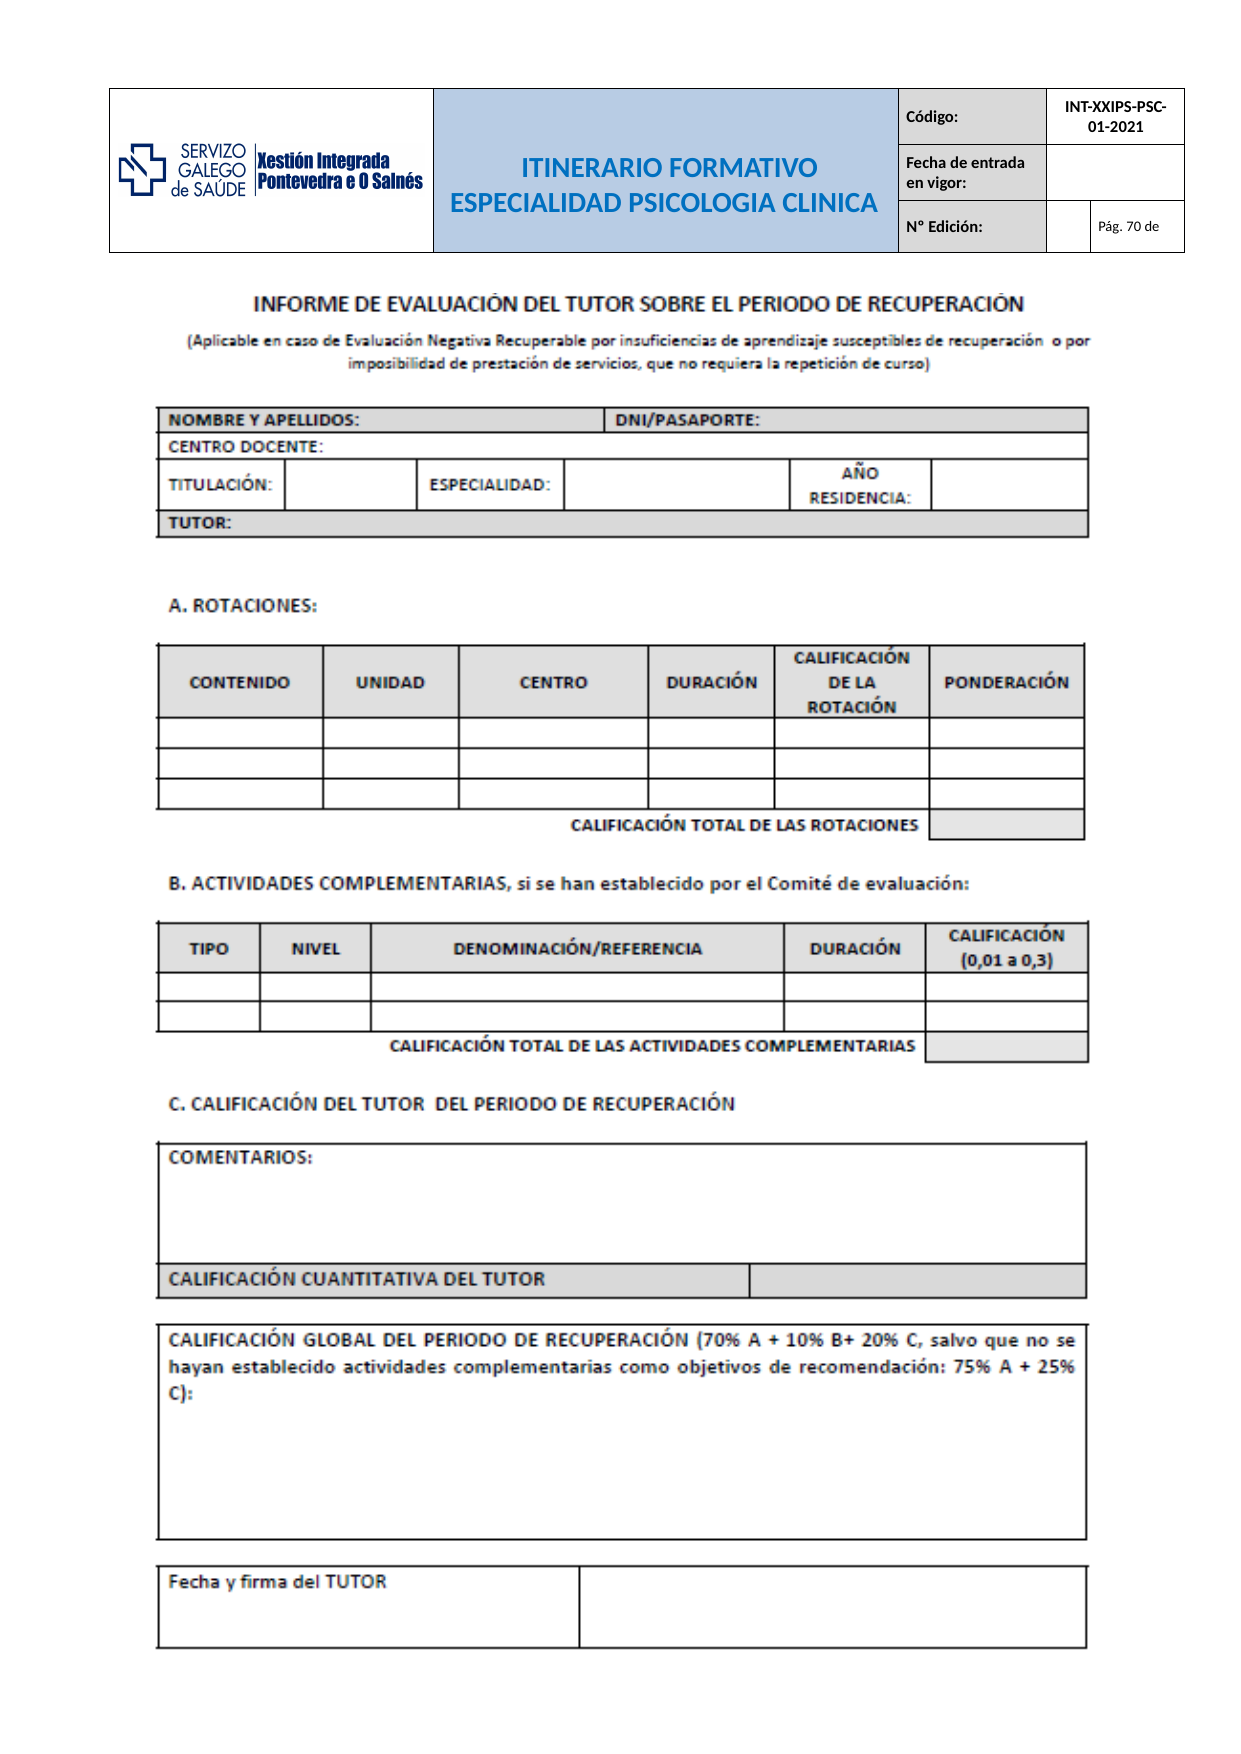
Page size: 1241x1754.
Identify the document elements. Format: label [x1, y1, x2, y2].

picture [118, 143, 425, 197]
